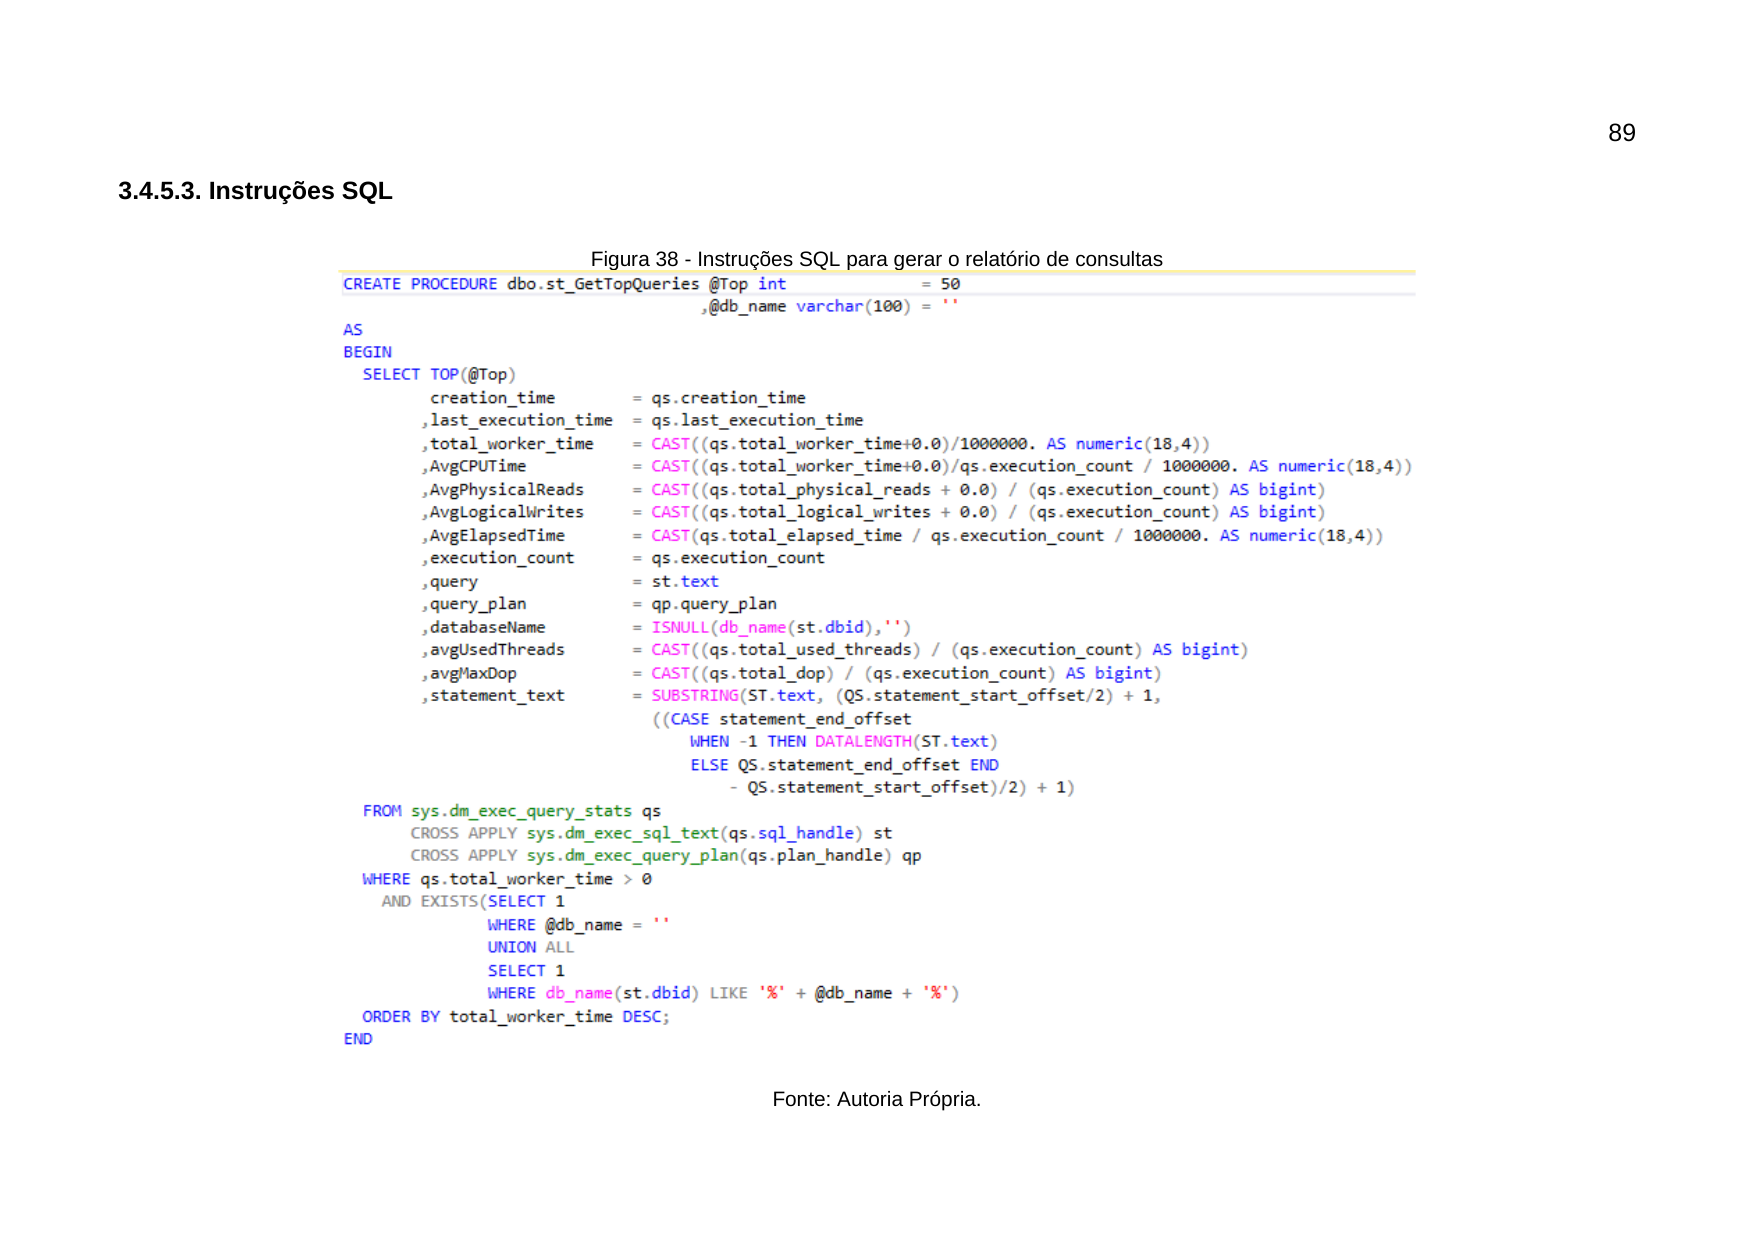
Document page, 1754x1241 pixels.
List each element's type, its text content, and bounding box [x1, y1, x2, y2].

subtitle 3.4.5.3. Instruções SQL [118, 176, 1636, 205]
text Fonte: Autoria Própria. [118, 1050, 1636, 1110]
text Figura 38 - Instruções SQL para gerar o relatório de consultas [118, 246, 1636, 270]
picture [338, 270, 1416, 1050]
